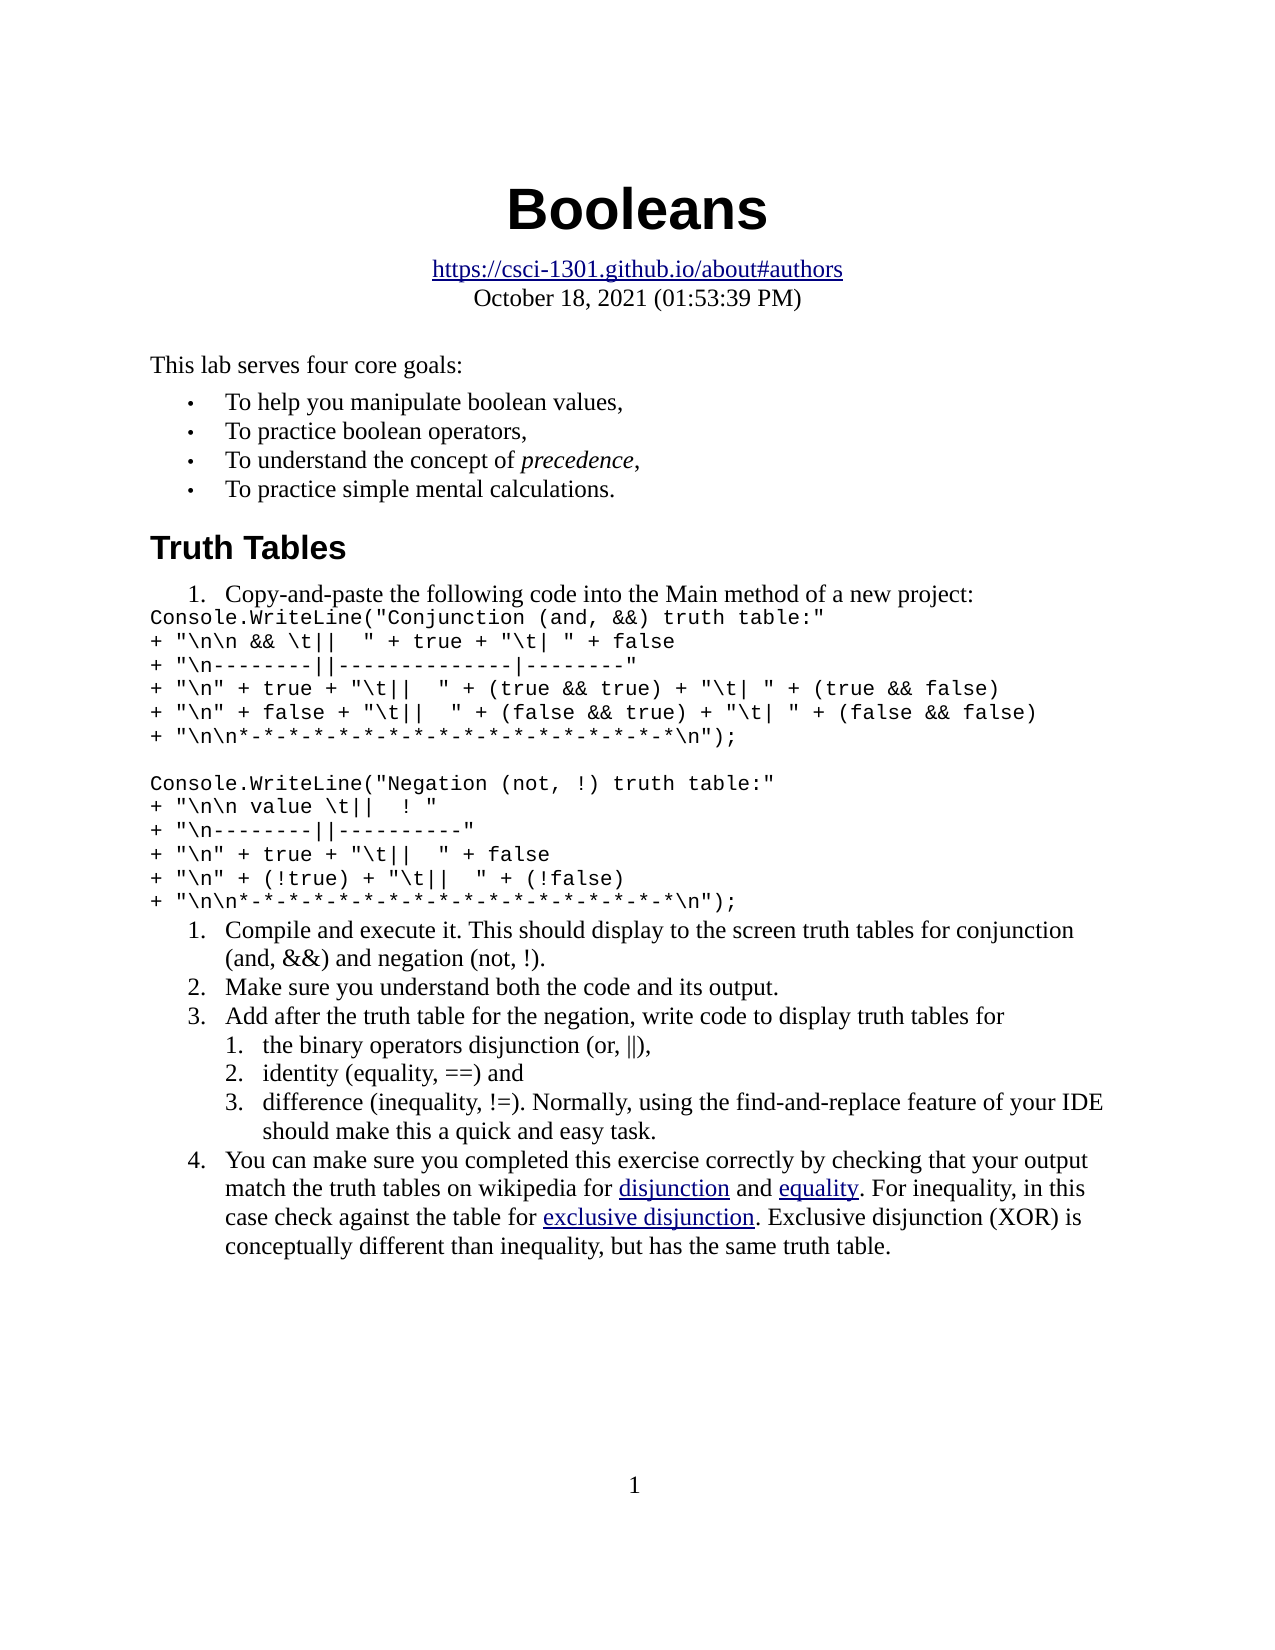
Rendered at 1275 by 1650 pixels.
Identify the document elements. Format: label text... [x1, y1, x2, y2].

list To practice simple mental calculations. [187, 474, 1125, 502]
text + "\n" + true + "\t|| " + false [150, 844, 1125, 867]
text + "\n\n*-*-*-*-*-*-*-*-*-*-*-*-*-*-*-*-*-*\n"); [150, 726, 1125, 749]
text + "\n\n value \t|| ! " [150, 797, 1125, 820]
subtitle Truth Tables [150, 527, 1125, 566]
text + "\n--------||----------" [150, 820, 1125, 844]
list Compile and execute it. This should display to the screen truth tables for conjunction (and, &&) and negation (not, !). [187, 915, 1125, 972]
text + "\n" + false + "\t|| " + (false && true) + "\t| " + (false && false) [150, 702, 1125, 726]
text + "\n--------||--------------|--------" [150, 655, 1125, 678]
list Make sure you understand both the code and its output. [187, 972, 1125, 1001]
text https://csci-1301.github.io/about#authors [150, 254, 1125, 283]
list Add after the truth table for the negation, write code to display truth tables for [187, 1001, 1125, 1030]
text This lab serves four core goals: [150, 350, 1125, 378]
text + "\n" + (!true) + "\t|| " + (!false) [150, 867, 1125, 891]
text + "\n" + true + "\t|| " + (true && true) + "\t| " + (true && false) [150, 678, 1125, 702]
list To practice boolean operators, [187, 416, 1125, 445]
text + "\n\n && \t|| " + true + "\t| " + false [150, 631, 1125, 655]
list To understand the concept of precedence, [187, 445, 1125, 474]
list You can make sure you completed this exercise correctly by checking that your output match the truth tables on wikipedia for disjunction and equality. For inequality, in this case check against the table for exclusive disjunction. Exclusive disjunction (XOR) is conceptually different than inequality, but has the same truth table. [187, 1145, 1125, 1260]
list identity (equality, ==) and [225, 1058, 1125, 1087]
list difference (inequality, !=). Normally, using the find-and-replace feature of your IDE should make this a quick and easy task. [225, 1087, 1125, 1145]
title Booleans [150, 175, 1125, 242]
text + "\n\n*-*-*-*-*-*-*-*-*-*-*-*-*-*-*-*-*-*\n"); [150, 891, 1125, 915]
list Copy-and-paste the following code into the Main method of a new project: [187, 579, 1125, 607]
text Console.WriteLine("Conjunction (and, &&) truth table:" [150, 607, 1125, 631]
list the binary operators disjunction (or, ||), [225, 1030, 1125, 1058]
text October 18, 2021 (01:53:39 PM) [150, 283, 1125, 312]
list To help you manipulate boolean values, [187, 387, 1125, 416]
text Console.WriteLine("Negation (not, !) truth table:" [150, 773, 1125, 797]
